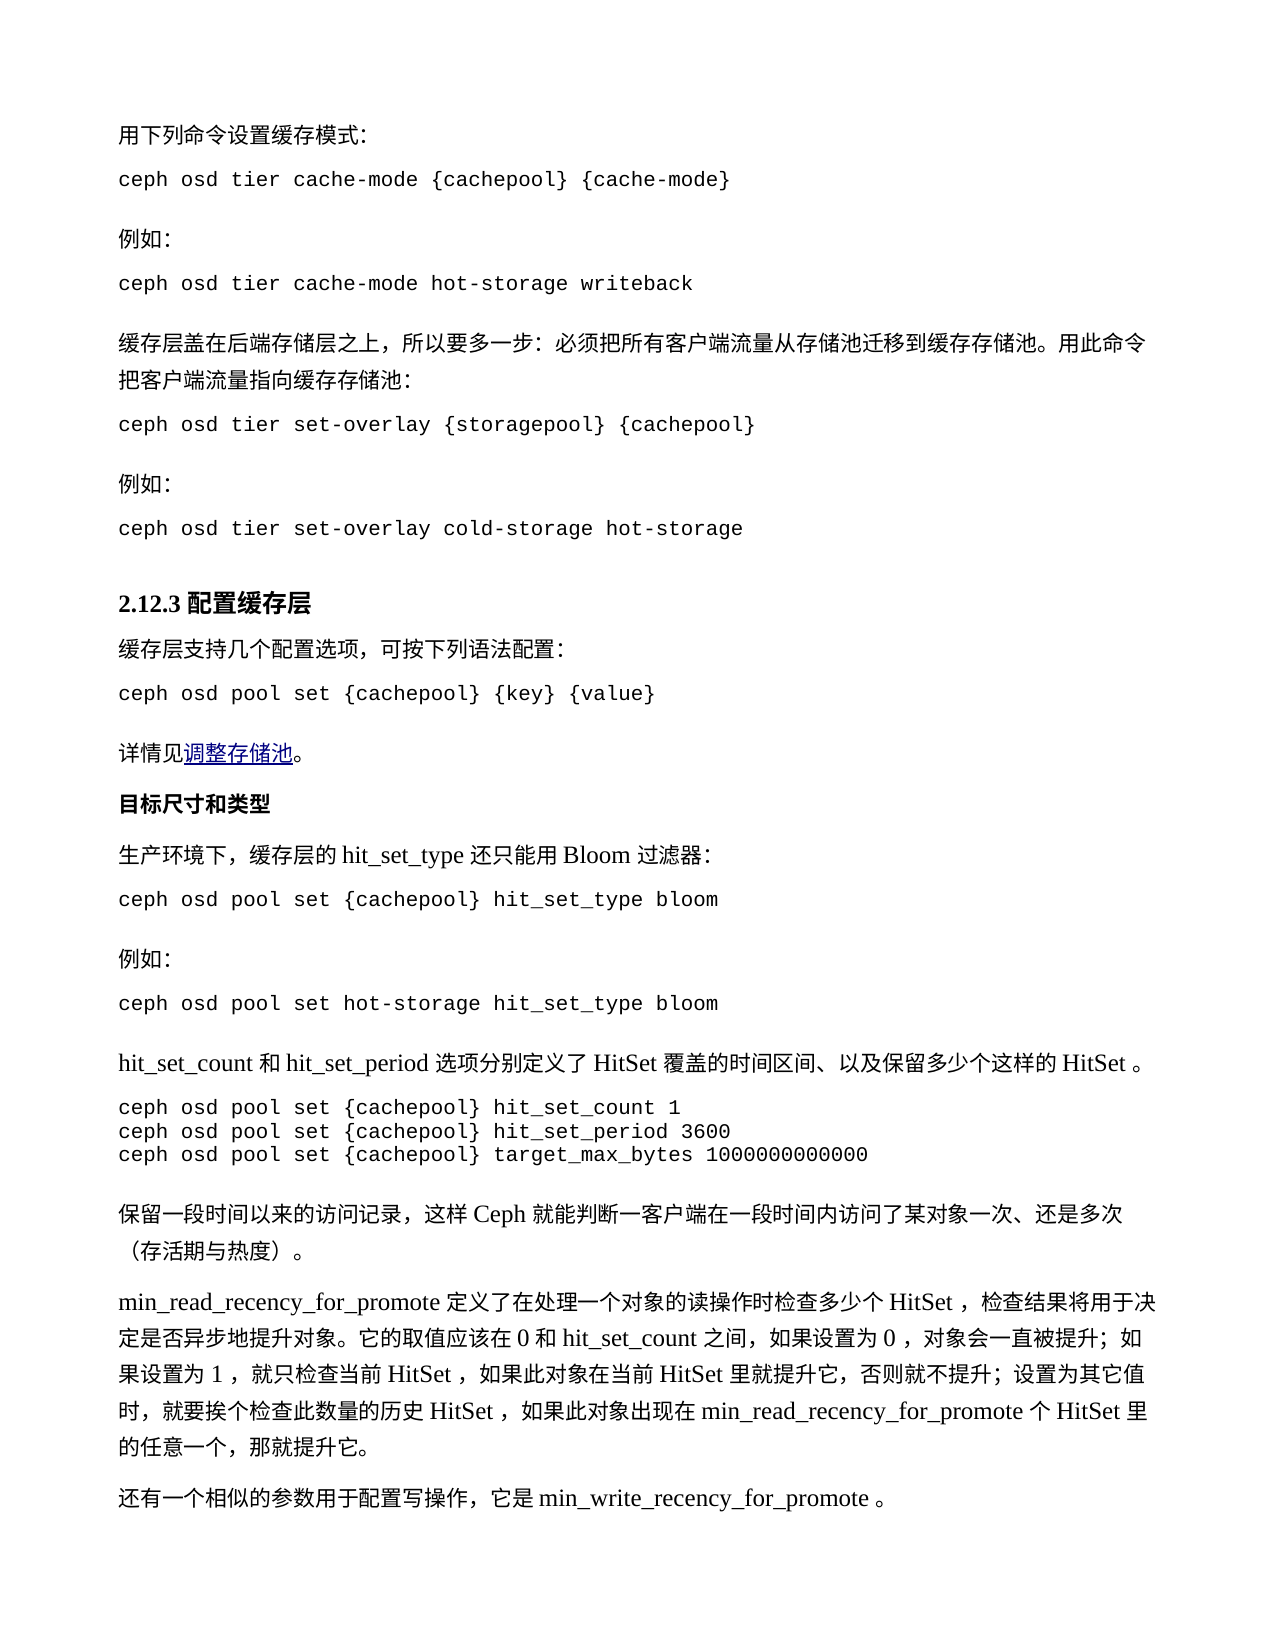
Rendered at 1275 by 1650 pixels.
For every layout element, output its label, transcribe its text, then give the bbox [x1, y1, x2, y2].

text ceph osd tier set-overlay cold-storage hot-storage [118, 518, 1157, 541]
text ceph osd pool set {cachepool} {key} {value} [118, 683, 1157, 707]
text ceph osd pool set {cachepool} hit_set_type bloom [118, 889, 1157, 913]
text 保留一段时间以来的访问记录，这样 Ceph 就能判断一客户端在一段时间内访问了某对象一次、还是多次（存活期与热度）。 [118, 1197, 1157, 1266]
text 缓存层支持几个配置选项，可按下列语法配置： [118, 632, 1157, 664]
text 详情见调整存储池。 [118, 736, 1157, 768]
text 例如： [118, 222, 1157, 254]
text 例如： [118, 467, 1157, 498]
text 还有一个相似的参数用于配置写操作，它是 min_write_recency_for_promote 。 [118, 1481, 1157, 1513]
subtitle 2.12.3 配置缓存层 [118, 583, 1157, 619]
text 目标尺寸和类型 [118, 787, 1157, 819]
text ceph osd pool set {cachepool} hit_set_count 1 [118, 1097, 1157, 1121]
text ceph osd pool set {cachepool} target_max_bytes 1000000000000 [118, 1144, 1157, 1168]
text 例如： [118, 942, 1157, 974]
text min_read_recency_for_promote 定义了在处理一个对象的读操作时检查多少个 HitSet ，检查结果将用于决定是否异步地提升对象。它的取值应该在 0 和 hit_set_count 之间，如果设置为 0 ，对象会一直被提升；如果设置为 1 ，就只检查当前 HitSet ，如果此对象在当前 HitSet 里就提升它，否则就不提升；设置为其它值时，就要挨个检查此数量的历史 HitSet ，如果此对象出现在 min_read_recency_for_promote 个 HitSet 里的任意一个，那就提升它。 [118, 1285, 1157, 1462]
text ceph osd tier set-overlay {storagepool} {cachepool} [118, 413, 1157, 437]
text ceph osd tier cache-mode {cachepool} {cache-mode} [118, 169, 1157, 193]
text 缓存层盖在后端存储层之上，所以要多一步：必须把所有客户端流量从存储池迁移到缓存存储池。用此命令把客户端流量指向缓存存储池： [118, 326, 1157, 394]
text ceph osd pool set hot-storage hit_set_type bloom [118, 993, 1157, 1017]
text ceph osd pool set {cachepool} hit_set_period 3600 [118, 1121, 1157, 1144]
text 生产环境下，缓存层的 hit_set_type 还只能用 Bloom 过滤器： [118, 838, 1157, 870]
text hit_set_count 和 hit_set_period 选项分别定义了 HitSet 覆盖的时间区间、以及保留多少个这样的 HitSet 。 [118, 1046, 1157, 1078]
text ceph osd tier cache-mode hot-storage writeback [118, 273, 1157, 297]
text 用下列命令设置缓存模式： [118, 118, 1157, 150]
